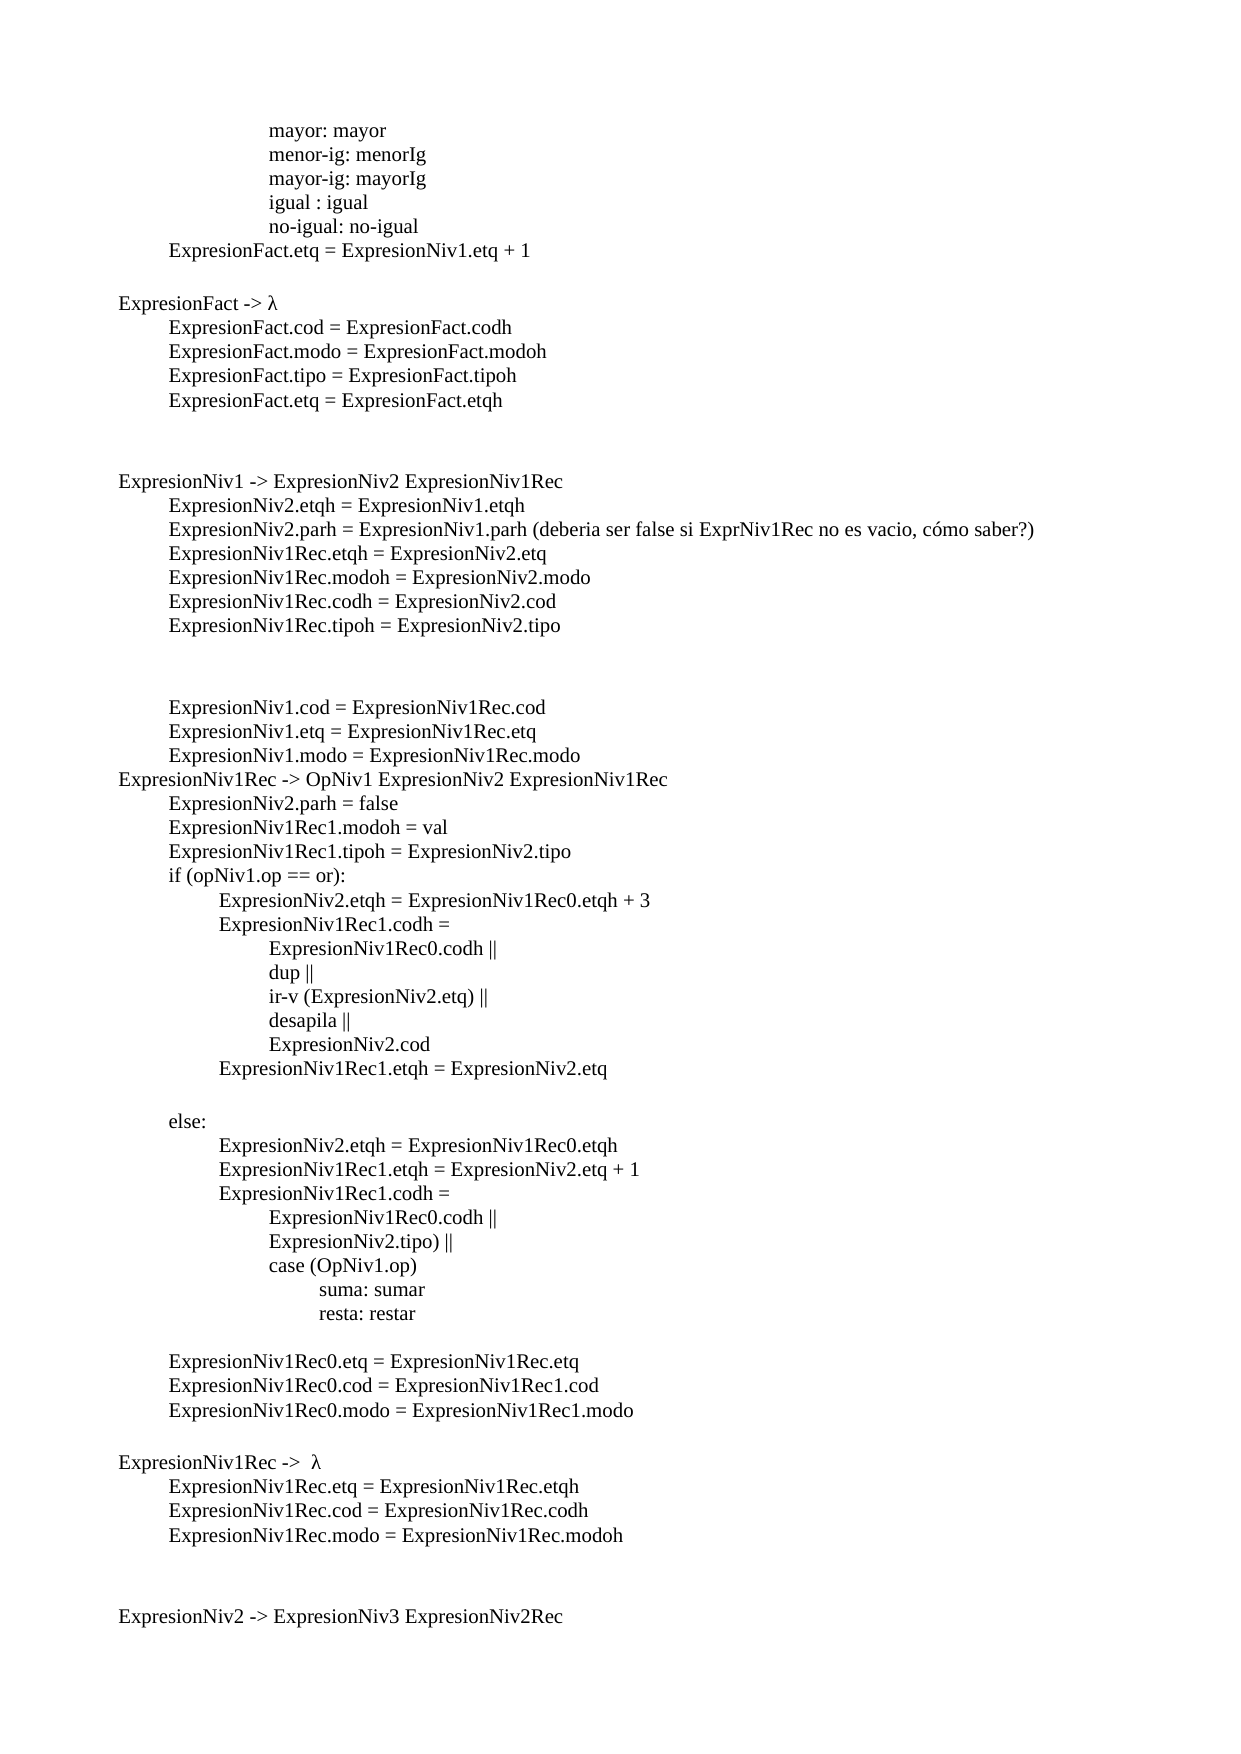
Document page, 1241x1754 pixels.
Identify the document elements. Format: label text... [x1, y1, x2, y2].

text mayor-ig: mayorIg [118, 166, 1122, 190]
text ExpresionNiv1Rec1.modoh = val [118, 815, 1122, 839]
text no-igual: no-igual [118, 214, 1122, 238]
text else: [118, 1109, 1122, 1133]
text ExpresionFact.modo = ExpresionFact.modoh [118, 339, 1122, 363]
text menor-ig: menorIg [118, 142, 1122, 166]
text ExpresionNiv2.tipo) || [118, 1229, 1122, 1253]
text ExpresionFact.cod = ExpresionFact.codh [118, 315, 1122, 339]
text ExpresionNiv1Rec.modo = ExpresionNiv1Rec.modoh [118, 1522, 1122, 1547]
text suma: sumar [118, 1277, 1122, 1301]
text ExpresionNiv1Rec1.codh = [118, 1181, 1122, 1205]
text resta: restar [118, 1301, 1122, 1325]
text ExpresionNiv2.parh = ExpresionNiv1.parh (deberia ser false si ExprNiv1Rec no es vacio, cómo saber?) [118, 517, 1122, 541]
text ExpresionNiv1Rec.etqh = ExpresionNiv2.etq [118, 541, 1122, 565]
text desapila || [118, 1008, 1122, 1032]
text ExpresionNiv1.cod = ExpresionNiv1Rec.cod [118, 695, 1122, 719]
text ExpresionFact.etq = ExpresionFact.etqh [118, 387, 1122, 412]
text ExpresionNiv1Rec -> OpNiv1 ExpresionNiv2 ExpresionNiv1Rec [118, 767, 1122, 791]
text ExpresionNiv1Rec.tipoh = ExpresionNiv2.tipo [118, 613, 1122, 637]
text ExpresionNiv1Rec0.codh || [118, 1205, 1122, 1229]
text ExpresionNiv1Rec.modoh = ExpresionNiv2.modo [118, 565, 1122, 589]
text ir-v (ExpresionNiv2.etq) || [118, 984, 1122, 1008]
text ExpresionNiv1Rec.etq = ExpresionNiv1Rec.etqh [118, 1474, 1122, 1498]
text ExpresionNiv1Rec1.etqh = ExpresionNiv2.etq + 1 [118, 1157, 1122, 1181]
text dup || [118, 960, 1122, 984]
text mayor: mayor [118, 118, 1122, 142]
text ExpresionNiv2.etqh = ExpresionNiv1Rec0.etqh + 3 [118, 887, 1122, 912]
text igual : igual [118, 190, 1122, 214]
text case (OpNiv1.op) [118, 1253, 1122, 1277]
text ExpresionNiv1Rec0.cod = ExpresionNiv1Rec1.cod [118, 1373, 1122, 1397]
text ExpresionNiv1Rec -> λ [118, 1450, 1122, 1474]
text ExpresionNiv1Rec1.tipoh = ExpresionNiv2.tipo [118, 839, 1122, 863]
text ExpresionNiv2.parh = false [118, 791, 1122, 815]
text ExpresionNiv2.cod [118, 1032, 1122, 1056]
text ExpresionNiv1Rec.cod = ExpresionNiv1Rec.codh [118, 1498, 1122, 1522]
text ExpresionNiv1Rec1.codh = [118, 912, 1122, 936]
text ExpresionNiv2 -> ExpresionNiv3 ExpresionNiv2Rec [118, 1604, 1122, 1628]
text ExpresionNiv1 -> ExpresionNiv2 ExpresionNiv1Rec [118, 469, 1122, 493]
text ExpresionNiv1Rec.codh = ExpresionNiv2.cod [118, 589, 1122, 613]
text ExpresionNiv1Rec0.codh || [118, 936, 1122, 960]
text if (opNiv1.op == or): [118, 863, 1122, 887]
text ExpresionFact.etq = ExpresionNiv1.etq + 1 [118, 238, 1122, 262]
text ExpresionNiv1Rec0.etq = ExpresionNiv1Rec.etq [118, 1349, 1122, 1373]
text ExpresionNiv1.modo = ExpresionNiv1Rec.modo [118, 743, 1122, 767]
text ExpresionNiv2.etqh = ExpresionNiv1Rec0.etqh [118, 1133, 1122, 1157]
text ExpresionNiv1.etq = ExpresionNiv1Rec.etq [118, 719, 1122, 743]
text ExpresionFact.tipo = ExpresionFact.tipoh [118, 363, 1122, 387]
text ExpresionNiv2.etqh = ExpresionNiv1.etqh [118, 493, 1122, 517]
text ExpresionFact -> λ [118, 291, 1122, 315]
text ExpresionNiv1Rec1.etqh = ExpresionNiv2.etq [118, 1056, 1122, 1080]
text ExpresionNiv1Rec0.modo = ExpresionNiv1Rec1.modo [118, 1397, 1122, 1422]
